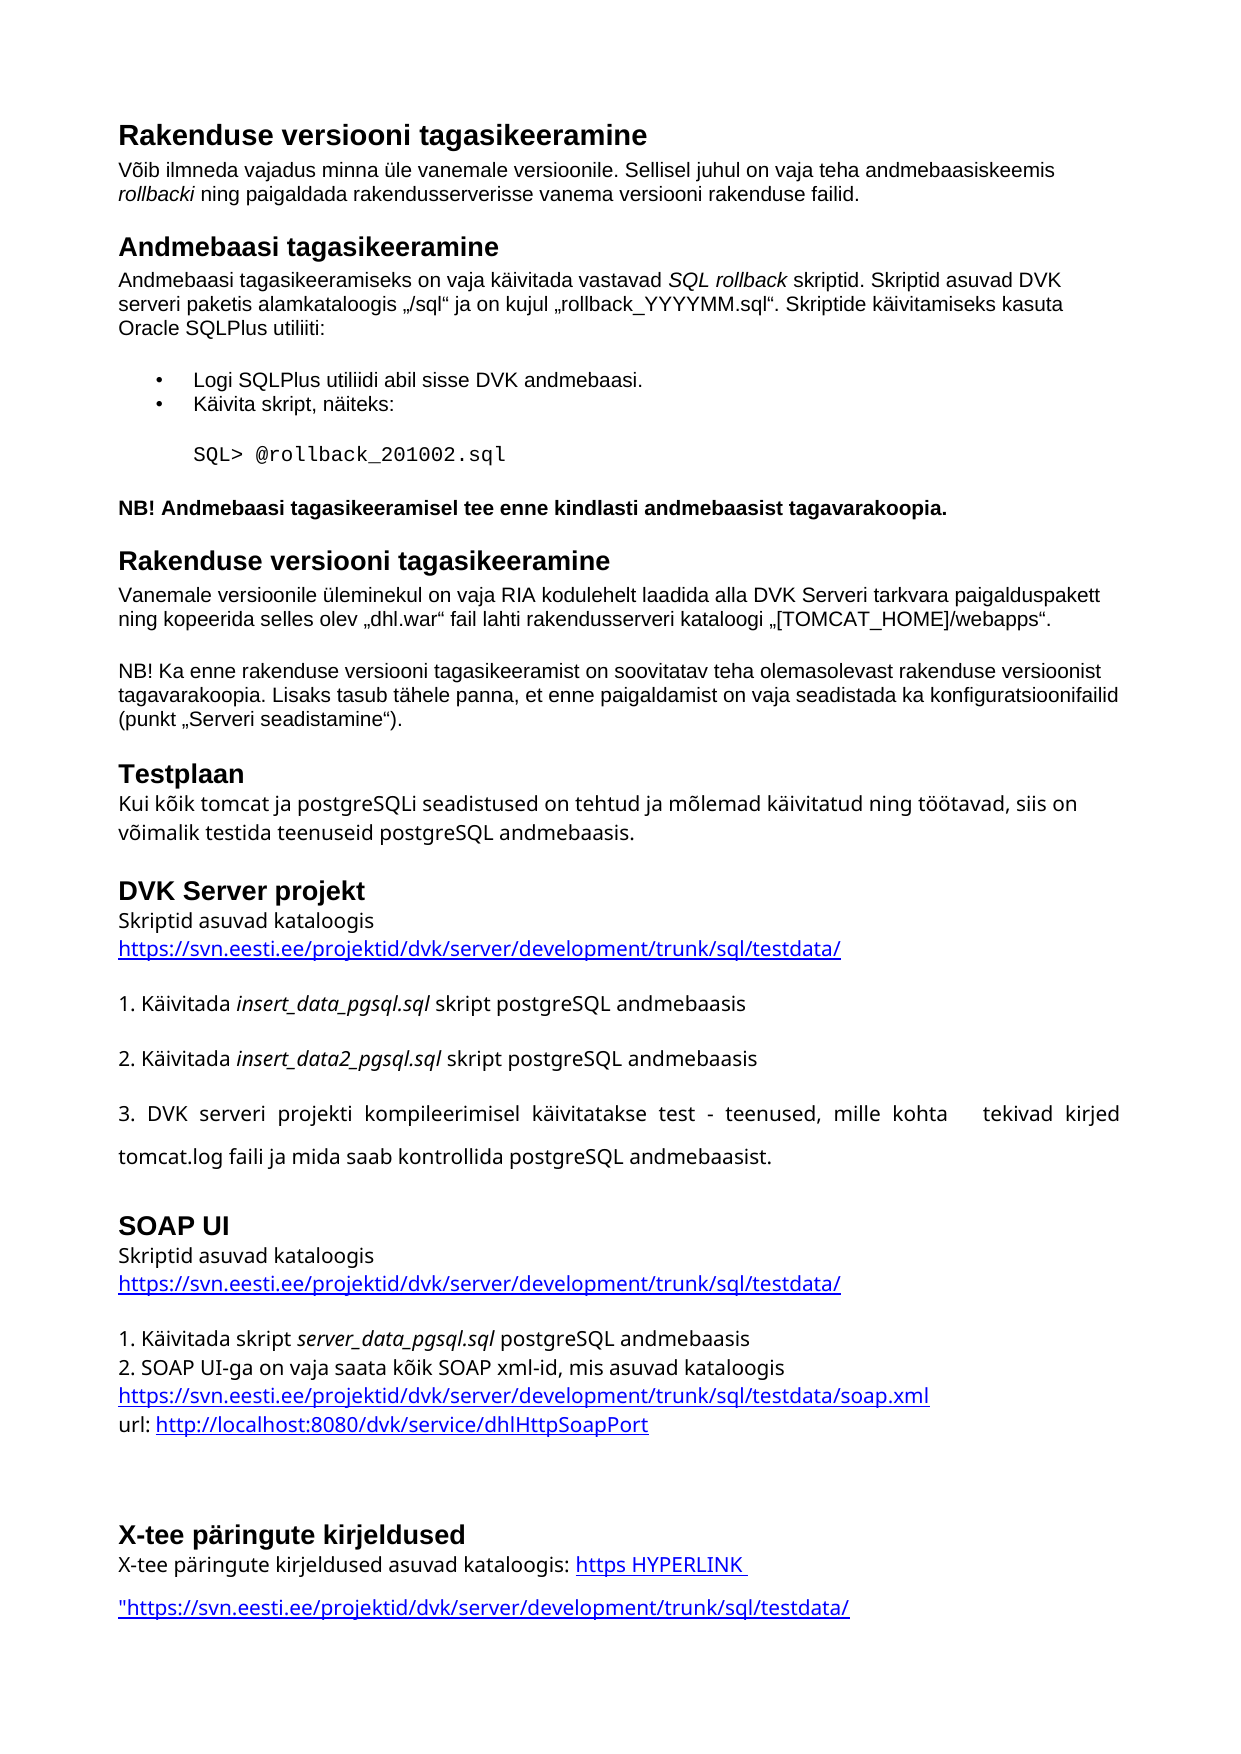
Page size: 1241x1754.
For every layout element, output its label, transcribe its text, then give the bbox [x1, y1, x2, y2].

text Andmebaasi tagasikeeramine [118, 231, 1122, 262]
text NB! Ka enne rakenduse versiooni tagasikeeramist on soovitatav teha olemasolevast rakenduse versioonist tagavarakoopia. Lisaks tasub tähele panna, et enne paigaldamist on vaja seadistada ka konfiguratsioonifailid (punkt „Serveri seadistamine“). [118, 658, 1122, 730]
text X-tee päringute kirjeldused asuvad kataloogis: https HYPERLINK "https://svn.eesti.ee/projektid/dvk/server/development/trunk/sql/testdata/ [118, 1551, 1122, 1622]
text 3. DVK serveri projekti kompileerimisel käivitatakse test - teenused, mille kohta tekivad kirjed tomcat.log faili ja mida saab kontrollida postgreSQL andmebaasist. [118, 1099, 1122, 1171]
text 1. Käivitada insert_data_pgsql.sql skript postgreSQL andmebaasis [118, 989, 1122, 1018]
text 1. Käivitada skript server_data_pgsql.sql postgreSQL andmebaasis [118, 1324, 1122, 1353]
text Testplaan [118, 758, 1122, 789]
text https://svn.eesti.ee/projektid/dvk/server/development/trunk/sql/testdata/ [118, 1269, 1122, 1298]
text Vanemale versioonile üleminekul on vaja RIA kodulehelt laadida alla DVK Serveri tarkvara paigalduspakett ning kopeerida selles olev „dhl.war“ fail lahti rakendusserveri kataloogi „[TOMCAT_HOME]/webapps“. [118, 582, 1122, 630]
text Skriptid asuvad kataloogis [118, 1241, 1122, 1269]
text https://svn.eesti.ee/projektid/dvk/server/development/trunk/sql/testdata/soap.xml [118, 1381, 1122, 1410]
list Käivita skript, näiteks: [156, 392, 1122, 416]
text NB! Andmebaasi tagasikeeramisel tee enne kindlasti andmebaasist tagavarakoopia. [118, 496, 1122, 520]
text X-tee päringute kirjeldused [118, 1519, 1122, 1551]
text Skriptid asuvad kataloogis [118, 906, 1122, 934]
text SQL> @rollback_201002.sql [193, 444, 1122, 468]
text 2. SOAP UI-ga on vaja saata kõik SOAP xml-id, mis asuvad kataloogis [118, 1353, 1122, 1381]
text https://svn.eesti.ee/projektid/dvk/server/development/trunk/sql/testdata/ [118, 934, 1122, 963]
text Rakenduse versiooni tagasikeeramine [118, 118, 1122, 152]
text Rakenduse versiooni tagasikeeramine [118, 545, 1122, 576]
text DVK Server projekt [118, 874, 1122, 906]
text Andmebaasi tagasikeeramiseks on vaja käivitada vastavad SQL rollback skriptid. Skriptid asuvad DVK serveri paketis alamkataloogis „/sql“ ja on kujul „rollback_YYYYMM.sql“. Skriptide käivitamiseks kasuta Oracle SQLPlus utiliiti: [118, 268, 1122, 340]
text 2. Käivitada insert_data2_pgsql.sql skript postgreSQL andmebaasis [118, 1044, 1122, 1073]
text SOAP UI [118, 1210, 1122, 1241]
list Logi SQLPlus utiliidi abil sisse DVK andmebaasi. [156, 368, 1122, 392]
text url: http://localhost:8080/dvk/service/dhlHttpSoapPort [118, 1410, 1122, 1438]
text Võib ilmneda vajadus minna üle vanemale versioonile. Sellisel juhul on vaja teha andmebaasiskeemis rollbacki ning paigaldada rakendusserverisse vanema versiooni rakenduse failid. [118, 158, 1122, 206]
text Kui kõik tomcat ja postgreSQLi seadistused on tehtud ja mõlemad käivitatud ning töötavad, siis on võimalik testida teenuseid postgreSQL andmebaasis. [118, 789, 1122, 846]
